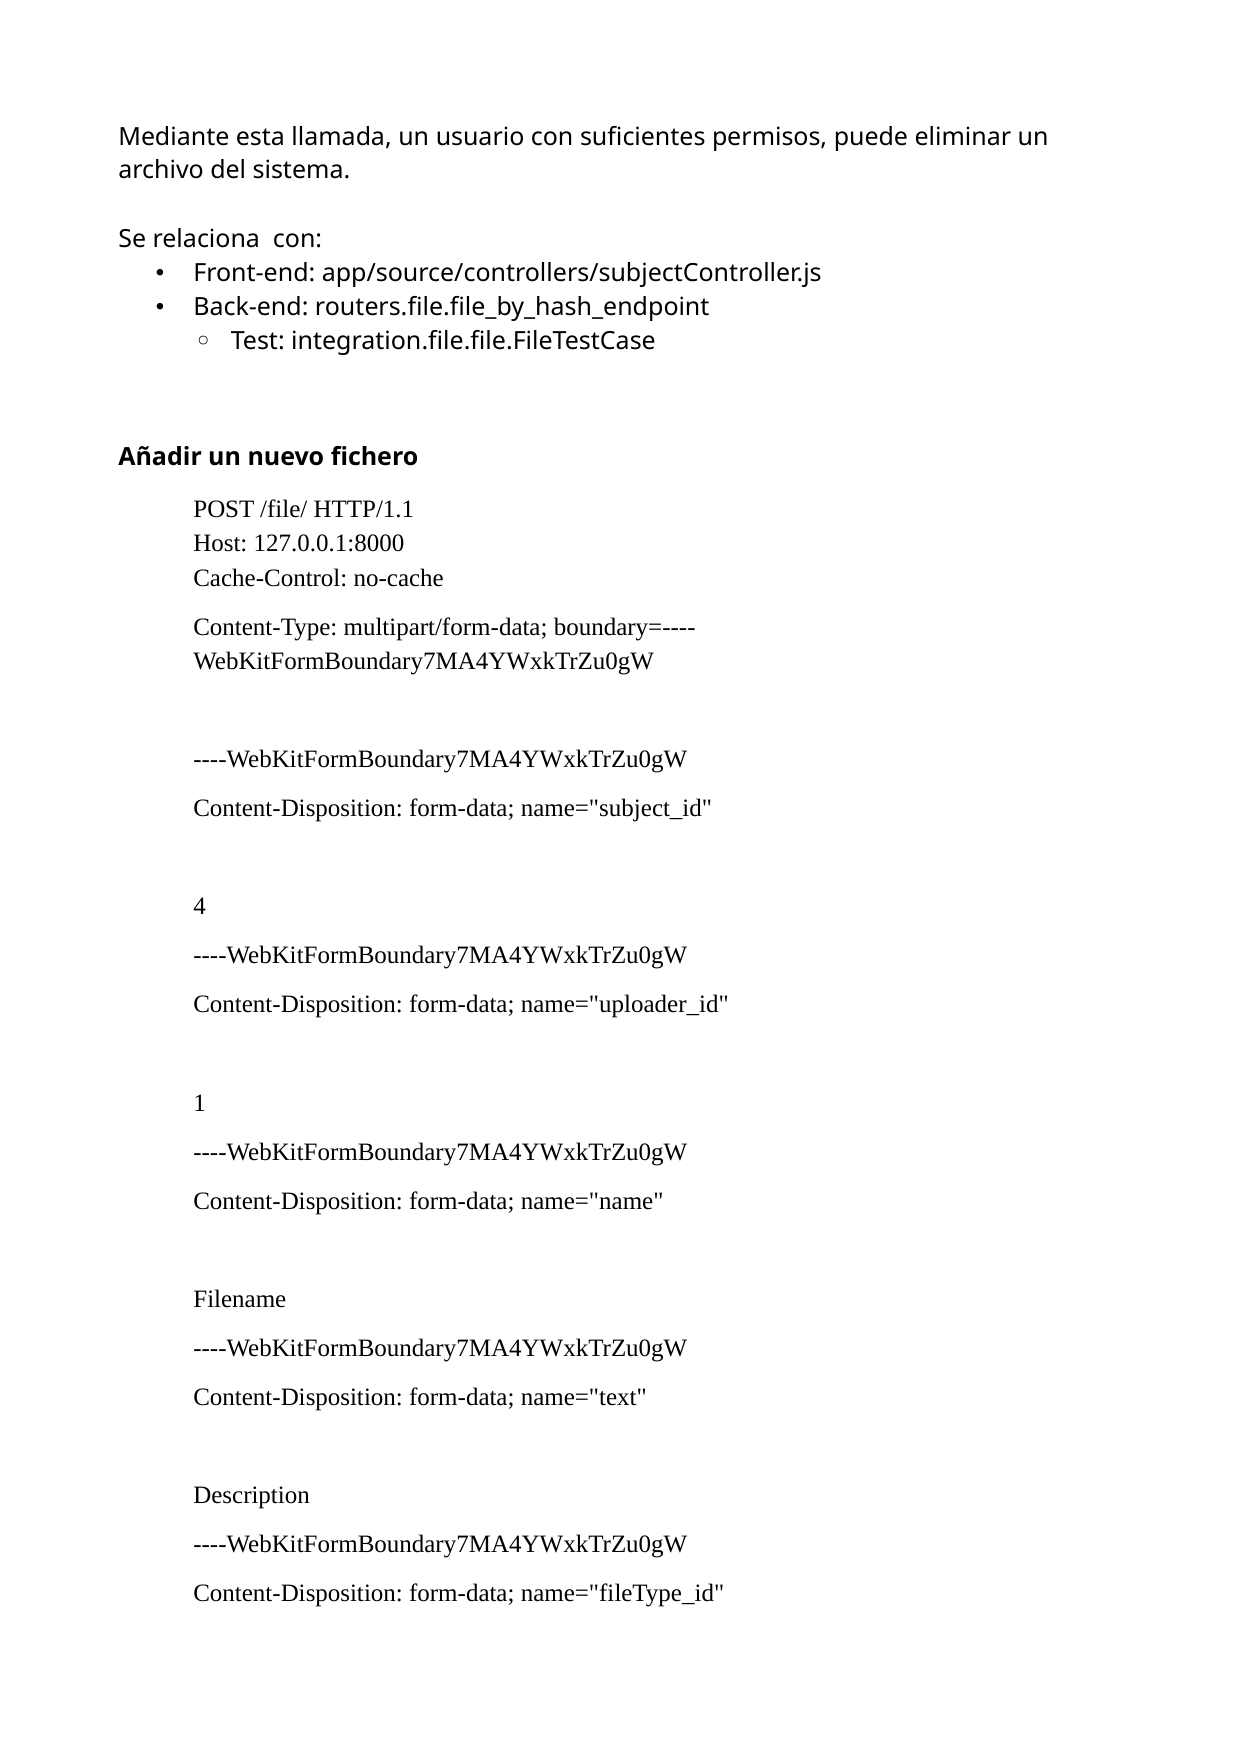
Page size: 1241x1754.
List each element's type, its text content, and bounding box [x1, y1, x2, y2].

text Content-Disposition: form-data; name="subject_id" [193, 793, 1122, 822]
list Front-end: app/source/controllers/subjectController.js [156, 254, 1122, 288]
list Back-end: routers.file.file_by_hash_endpoint [156, 288, 1122, 322]
text POST /file/ HTTP/1.1 Host: 127.0.0.1:8000 Cache-Control: no-cache [193, 494, 1122, 591]
text ----WebKitFormBoundary7MA4YWxkTrZu0gW [193, 744, 1122, 773]
text ----WebKitFormBoundary7MA4YWxkTrZu0gW [193, 941, 1122, 969]
text ----WebKitFormBoundary7MA4YWxkTrZu0gW [193, 1529, 1122, 1558]
text Content-Disposition: form-data; name="uploader_id" [193, 989, 1122, 1018]
text 1 [193, 1088, 1122, 1116]
text Mediante esta llamada, un usuario con suficientes permisos, puede eliminar un archivo del sistema. [118, 118, 1122, 186]
text ----WebKitFormBoundary7MA4YWxkTrZu0gW [193, 1333, 1122, 1362]
text Content-Disposition: form-data; name="fileType_id" [193, 1578, 1122, 1607]
text Añadir un nuevo fichero [118, 357, 1122, 472]
text Content-Disposition: form-data; name="name" [193, 1186, 1122, 1214]
text Description [193, 1480, 1122, 1509]
text Se relaciona con: [118, 220, 1122, 254]
list Test: integration.file.file.FileTestCase [193, 322, 1122, 357]
text Content-Type: multipart/form-data; boundary=----WebKitFormBoundary7MA4YWxkTrZu0gW [193, 612, 1122, 675]
text 4 [193, 891, 1122, 920]
text Filename [193, 1284, 1122, 1313]
text Content-Disposition: form-data; name="text" [193, 1382, 1122, 1411]
text ----WebKitFormBoundary7MA4YWxkTrZu0gW [193, 1137, 1122, 1166]
